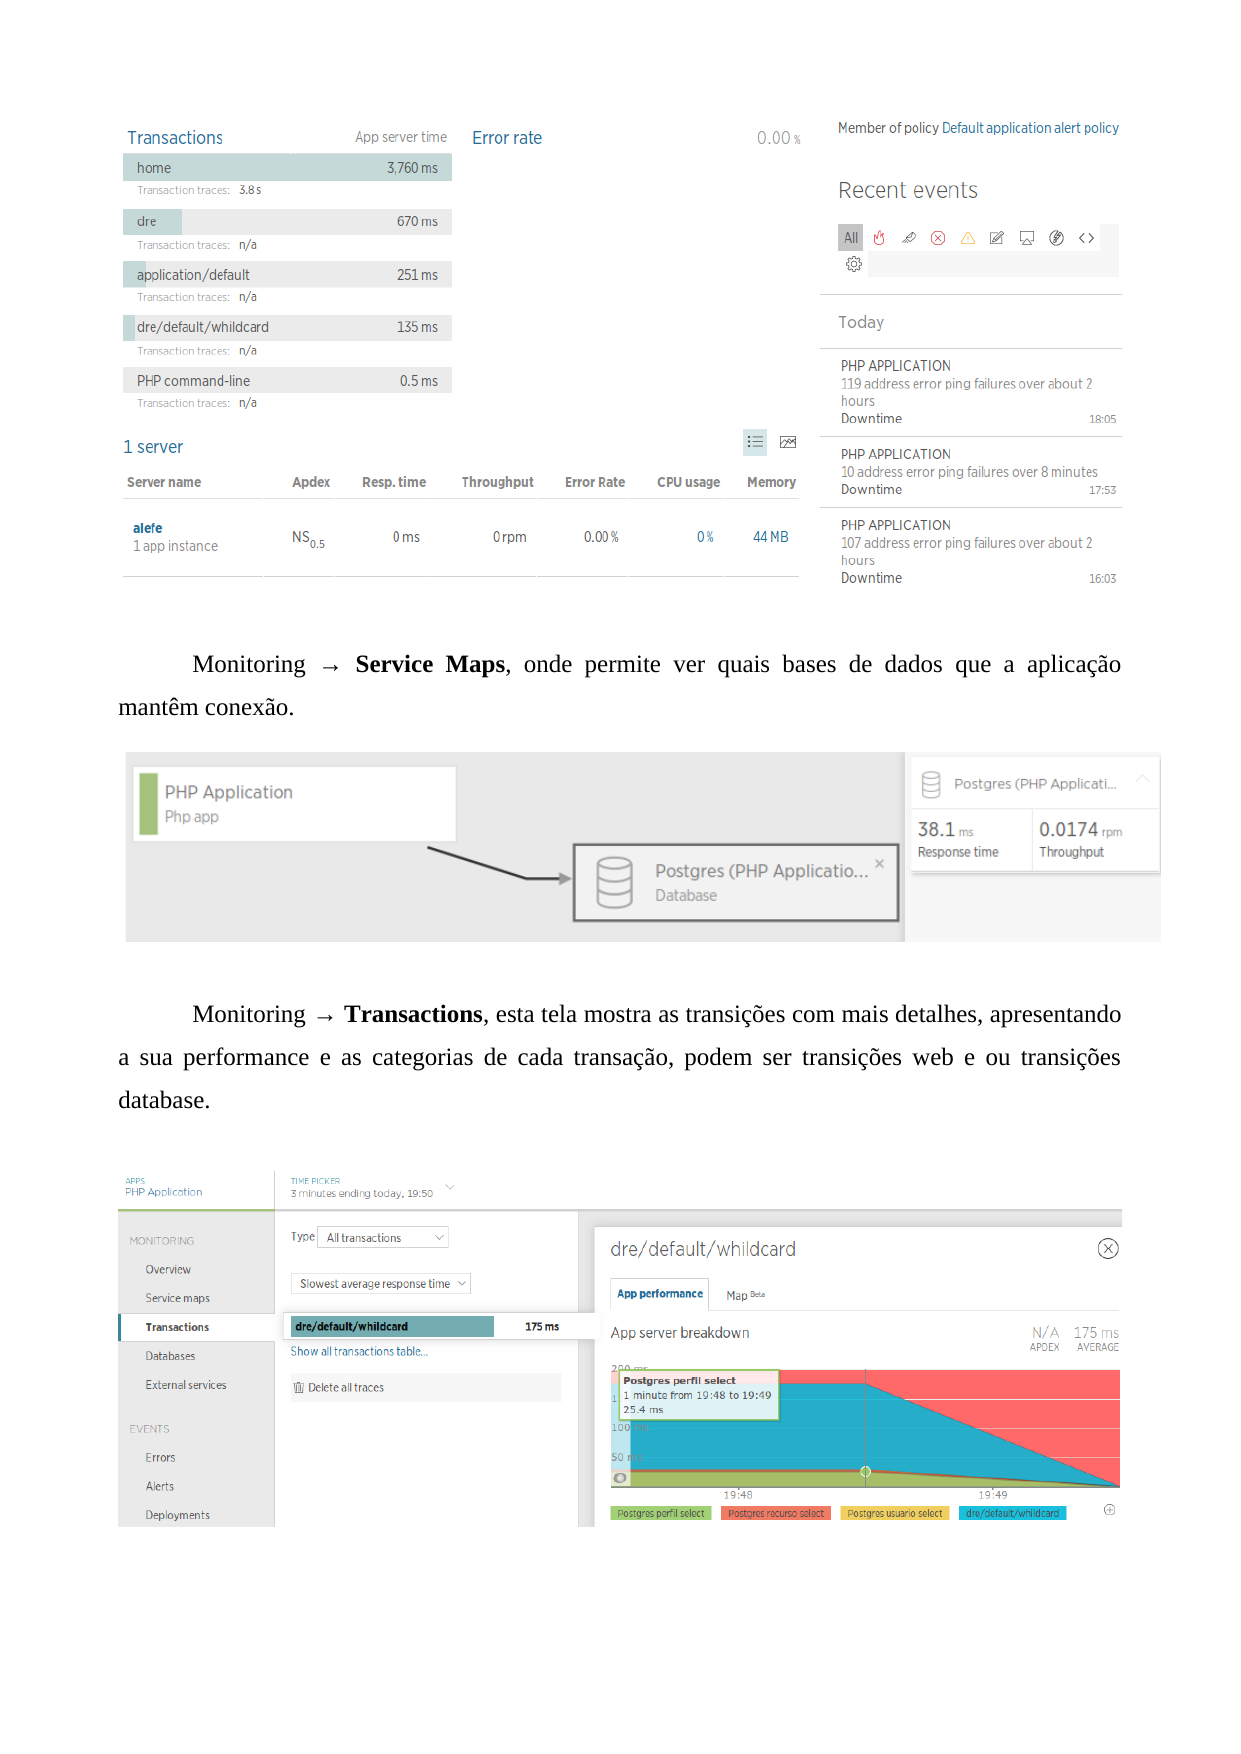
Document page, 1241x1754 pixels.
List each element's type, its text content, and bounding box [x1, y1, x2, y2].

picture [118, 1171, 1123, 1527]
picture [125, 752, 1161, 942]
text Monitoring → Transactions, esta tela mostra as transições com mais detalhes, apresentando a sua performance e as categorias de cada transação, podem ser transições web e ou transições database. [118, 999, 1122, 1114]
picture [118, 118, 1123, 592]
text Monitoring → Service Maps, onde permite ver quais bases de dados que a aplicação mantêm conexão. [118, 649, 1122, 721]
